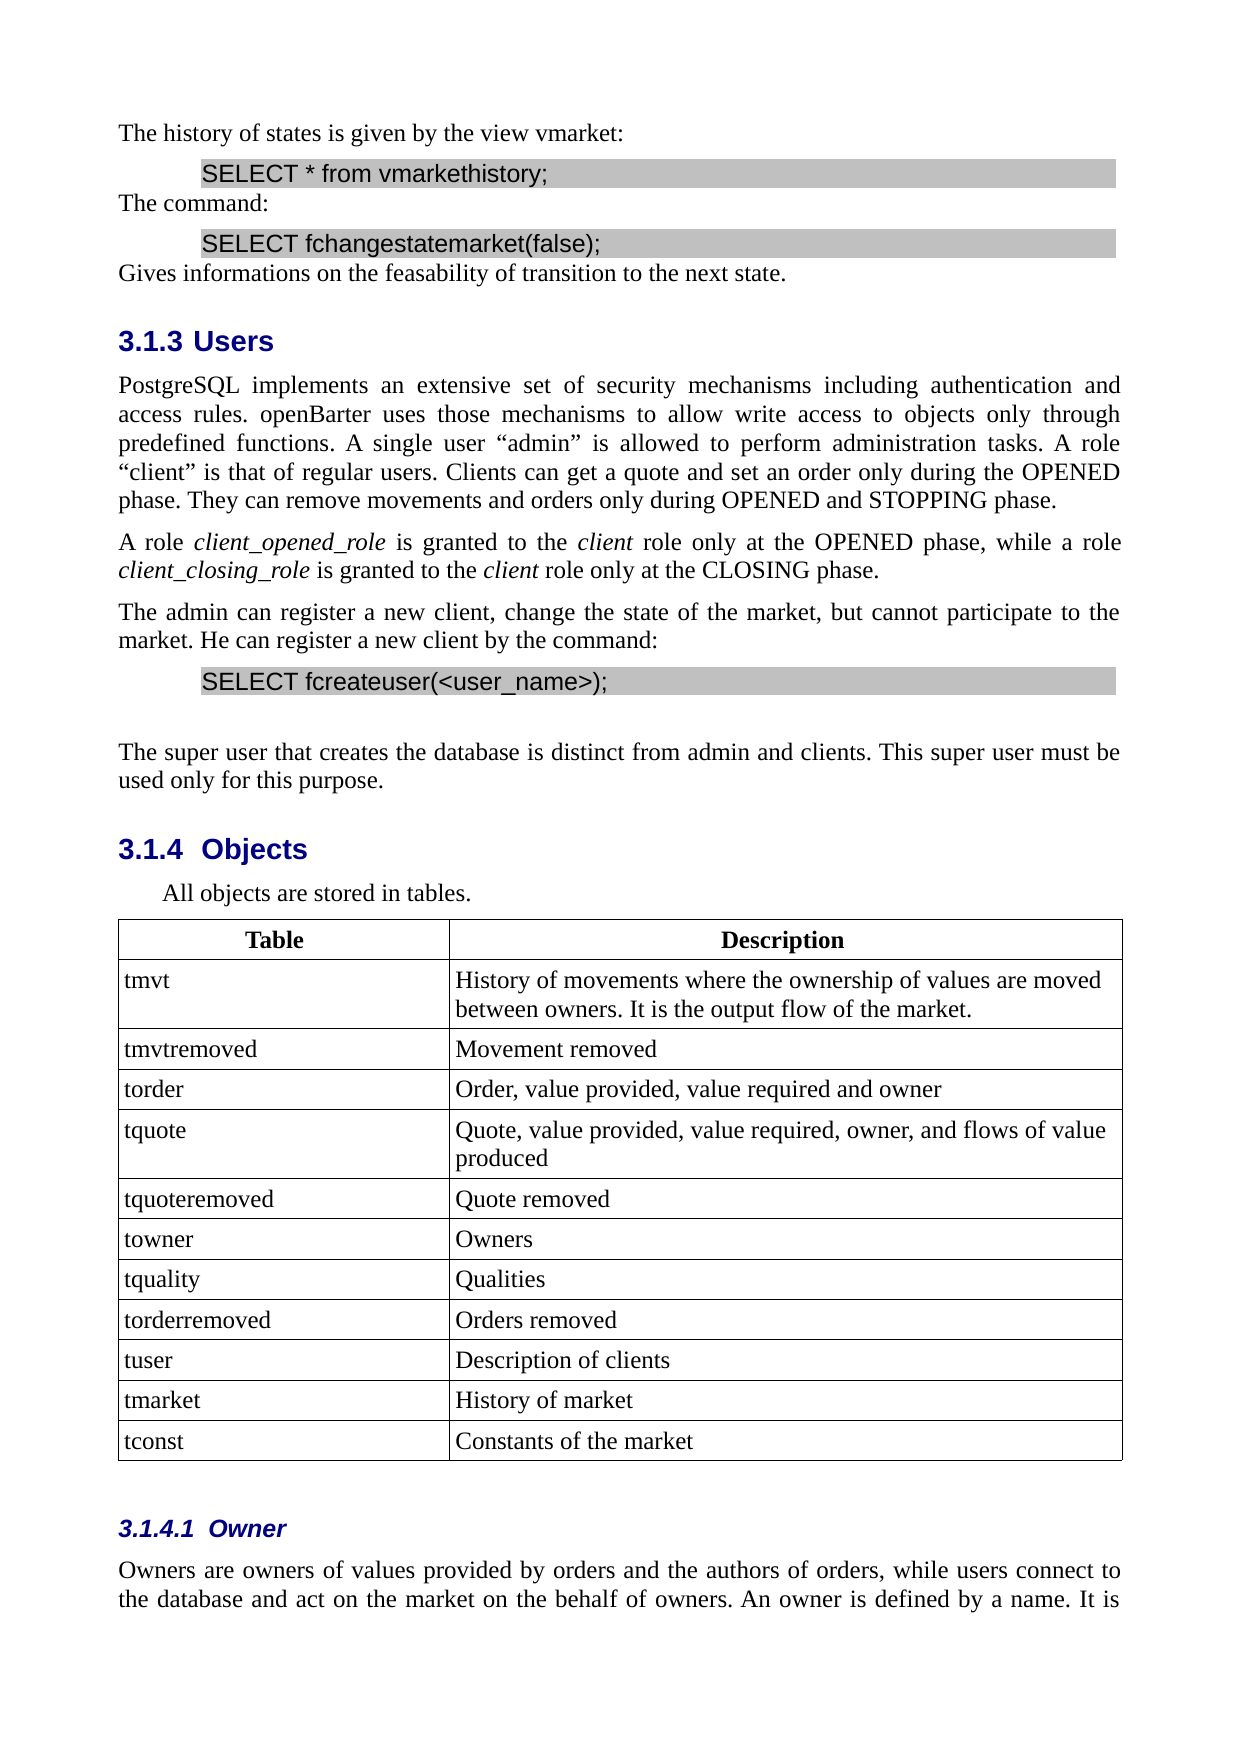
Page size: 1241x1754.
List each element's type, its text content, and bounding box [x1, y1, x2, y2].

table_cell History of movements where the ownership of values are moved between owners. It is the output flow of the market. [450, 960, 1122, 1028]
table_cell Owners [450, 1219, 1122, 1259]
text The history of states is given by the view vmarket: [118, 118, 1122, 147]
text Gives informations on the feasability of transition to the next state. [118, 258, 1122, 287]
text A role client_opened_role is granted to the client role only at the OPENED phase, while a role client_closing_role is granted to the client role only at the CLOSING phase. [118, 527, 1122, 584]
table_cell Movement removed [450, 1029, 1122, 1069]
text Owners are owners of values provided by orders and the authors of orders, while users connect to the database and act on the market on the behalf of owners. An owner is defined by a name. It is [118, 1555, 1122, 1613]
table_header Table [119, 920, 449, 959]
table_cell tmvt [119, 960, 449, 1028]
table_cell tuser [119, 1340, 449, 1379]
text The super user that creates the database is distinct from admin and clients. This super user must be used only for this purpose. [118, 737, 1122, 794]
text All objects are stored in tables. [118, 878, 1122, 906]
table_cell Orders removed [450, 1300, 1122, 1339]
subtitle Users [118, 324, 1122, 358]
table_cell towner [119, 1219, 449, 1259]
table_cell Qualities [450, 1260, 1122, 1299]
table_cell Description of clients [450, 1340, 1122, 1379]
text The command: [118, 188, 1122, 217]
subtitle Owner [118, 1514, 1122, 1543]
text PostgreSQL implements an extensive set of security mechanisms including authentication and access rules. openBarter uses those mechanisms to allow write access to objects only through predefined functions. A single user “admin” is allowed to perform administration tasks. A role “client” is that of regular users. Clients can get a quote and set an order only during the OPENED phase. They can remove movements and orders only during OPENED and STOPPING phase. [118, 370, 1122, 514]
table_cell Quote removed [450, 1179, 1122, 1218]
table_cell torderremoved [119, 1300, 449, 1339]
text The admin can register a new client, change the state of the market, but cannot participate to the market. He can register a new client by the command: [118, 597, 1122, 654]
table_cell Constants of the market [450, 1421, 1122, 1460]
table_cell tconst [119, 1421, 449, 1460]
text SELECT * from vmarkethistory; [201, 159, 1116, 188]
table_cell tmarket [119, 1381, 449, 1420]
table_cell Order, value provided, value required and owner [450, 1070, 1122, 1109]
table_cell History of market [450, 1381, 1122, 1420]
table_cell tquality [119, 1260, 449, 1299]
table_cell torder [119, 1070, 449, 1109]
table_cell tmvtremoved [119, 1029, 449, 1069]
text SELECT fchangestatemarket(false); [201, 229, 1116, 258]
table_cell Quote, value provided, value required, owner, and flows of value produced [450, 1110, 1122, 1178]
table_header Description [450, 920, 1122, 959]
subtitle Objects [118, 832, 1122, 865]
table_cell tquote [119, 1110, 449, 1178]
text SELECT fcreateuser(<user_name>); [201, 667, 1116, 695]
table_cell tquoteremoved [119, 1179, 449, 1218]
